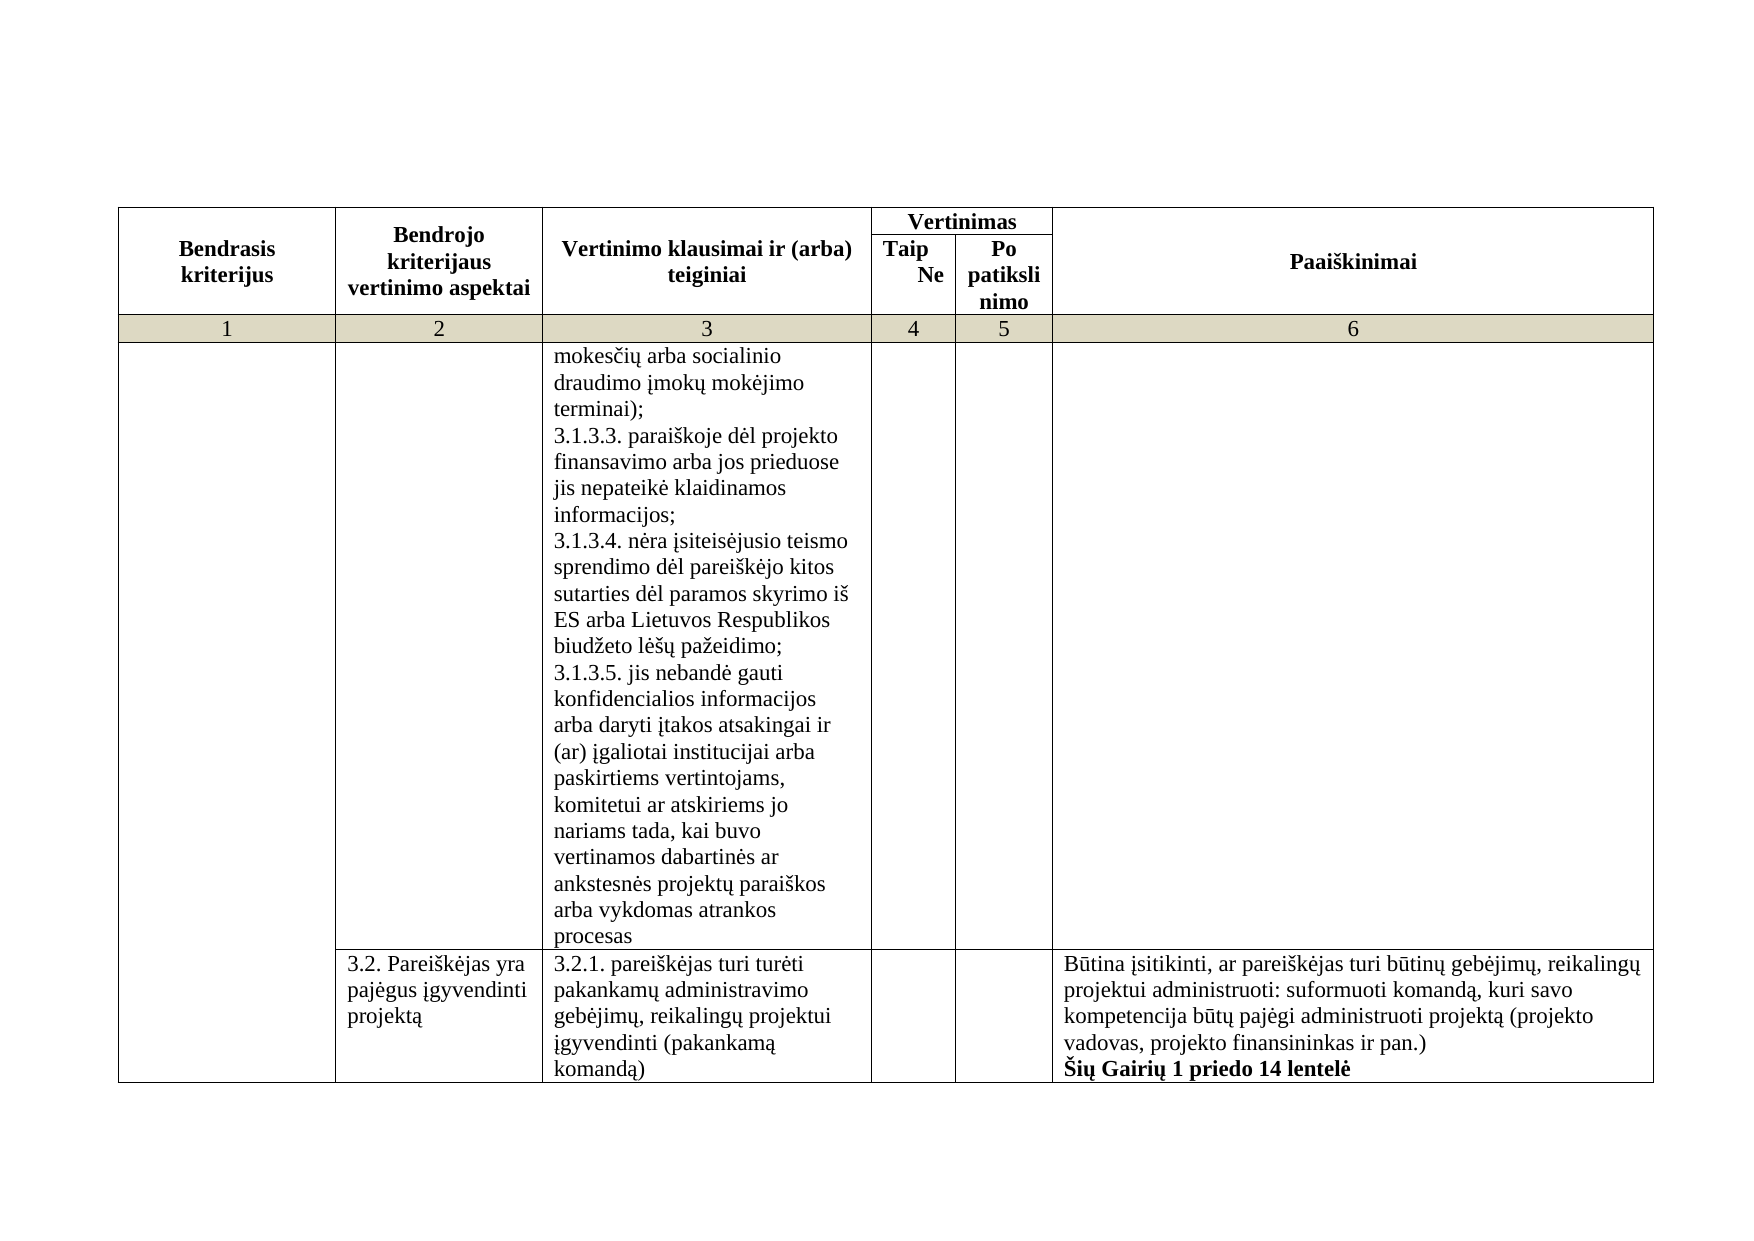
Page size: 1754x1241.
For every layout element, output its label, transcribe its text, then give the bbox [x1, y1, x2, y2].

table_header Bendrojo kriterijaus vertinimo aspektai [336, 208, 542, 314]
table_header Paaiškinimai [1053, 208, 1653, 314]
table_cell 3.2.1. pareiškėjas turi turėti pakankamų administravimo gebėjimų, reikalingų projektui įgyvendinti (pakankamą komandą) [543, 950, 871, 1082]
table_cell 2 [336, 315, 542, 342]
table_cell [956, 343, 1052, 949]
table_cell 4 [872, 315, 955, 342]
table_cell [336, 343, 542, 949]
table_cell 1 [119, 315, 335, 342]
table_cell [1053, 343, 1653, 949]
table_cell 3 [543, 315, 871, 342]
table_header Vertinimo klausimai ir (arba) teiginiai [543, 208, 871, 314]
table_cell 6 [1053, 315, 1653, 342]
table_cell Taip Ne [872, 235, 955, 314]
table_cell Būtina įsitikinti, ar pareiškėjas turi būtinų gebėjimų, reikalingų projektui administruoti: suformuoti komandą, kuri savo kompetencija būtų pajėgi administruoti projektą (projekto vadovas, projekto finansininkas ir pan.) Šių Gairių 1 priedo 14 lentelė [1053, 950, 1653, 1082]
table_cell [872, 343, 955, 949]
table_cell [119, 949, 335, 1082]
table_cell 5 [956, 315, 1052, 342]
table_cell [956, 950, 1052, 1082]
table_cell mokesčių arba socialinio draudimo įmokų mokėjimo terminai); 3.1.3.3. paraiškoje dėl projekto finansavimo arba jos prieduose jis nepateikė klaidinamos informacijos; 3.1.3.4. nėra įsiteisėjusio teismo sprendimo dėl pareiškėjo kitos sutarties dėl paramos skyrimo iš ES arba Lietuvos Respublikos biudžeto lėšų pažeidimo; 3.1.3.5. jis nebandė gauti konfidencialios informacijos arba daryti įtakos atsakingai ir (ar) įgaliotai institucijai arba paskirtiems vertintojams, komitetui ar atskiriems jo nariams tada, kai buvo vertinamos dabartinės ar ankstesnės projektų paraiškos arba vykdomas atrankos procesas [543, 343, 871, 949]
table_cell 3.2. Pareiškėjas yra pajėgus įgyvendinti projektą [336, 950, 542, 1082]
table_header Bendrasis kriterijus [119, 208, 335, 314]
table_cell Po patikslinimo [956, 235, 1052, 314]
table_cell [119, 343, 335, 949]
table_header Vertinimas [872, 208, 1052, 234]
table_cell [872, 950, 955, 1082]
